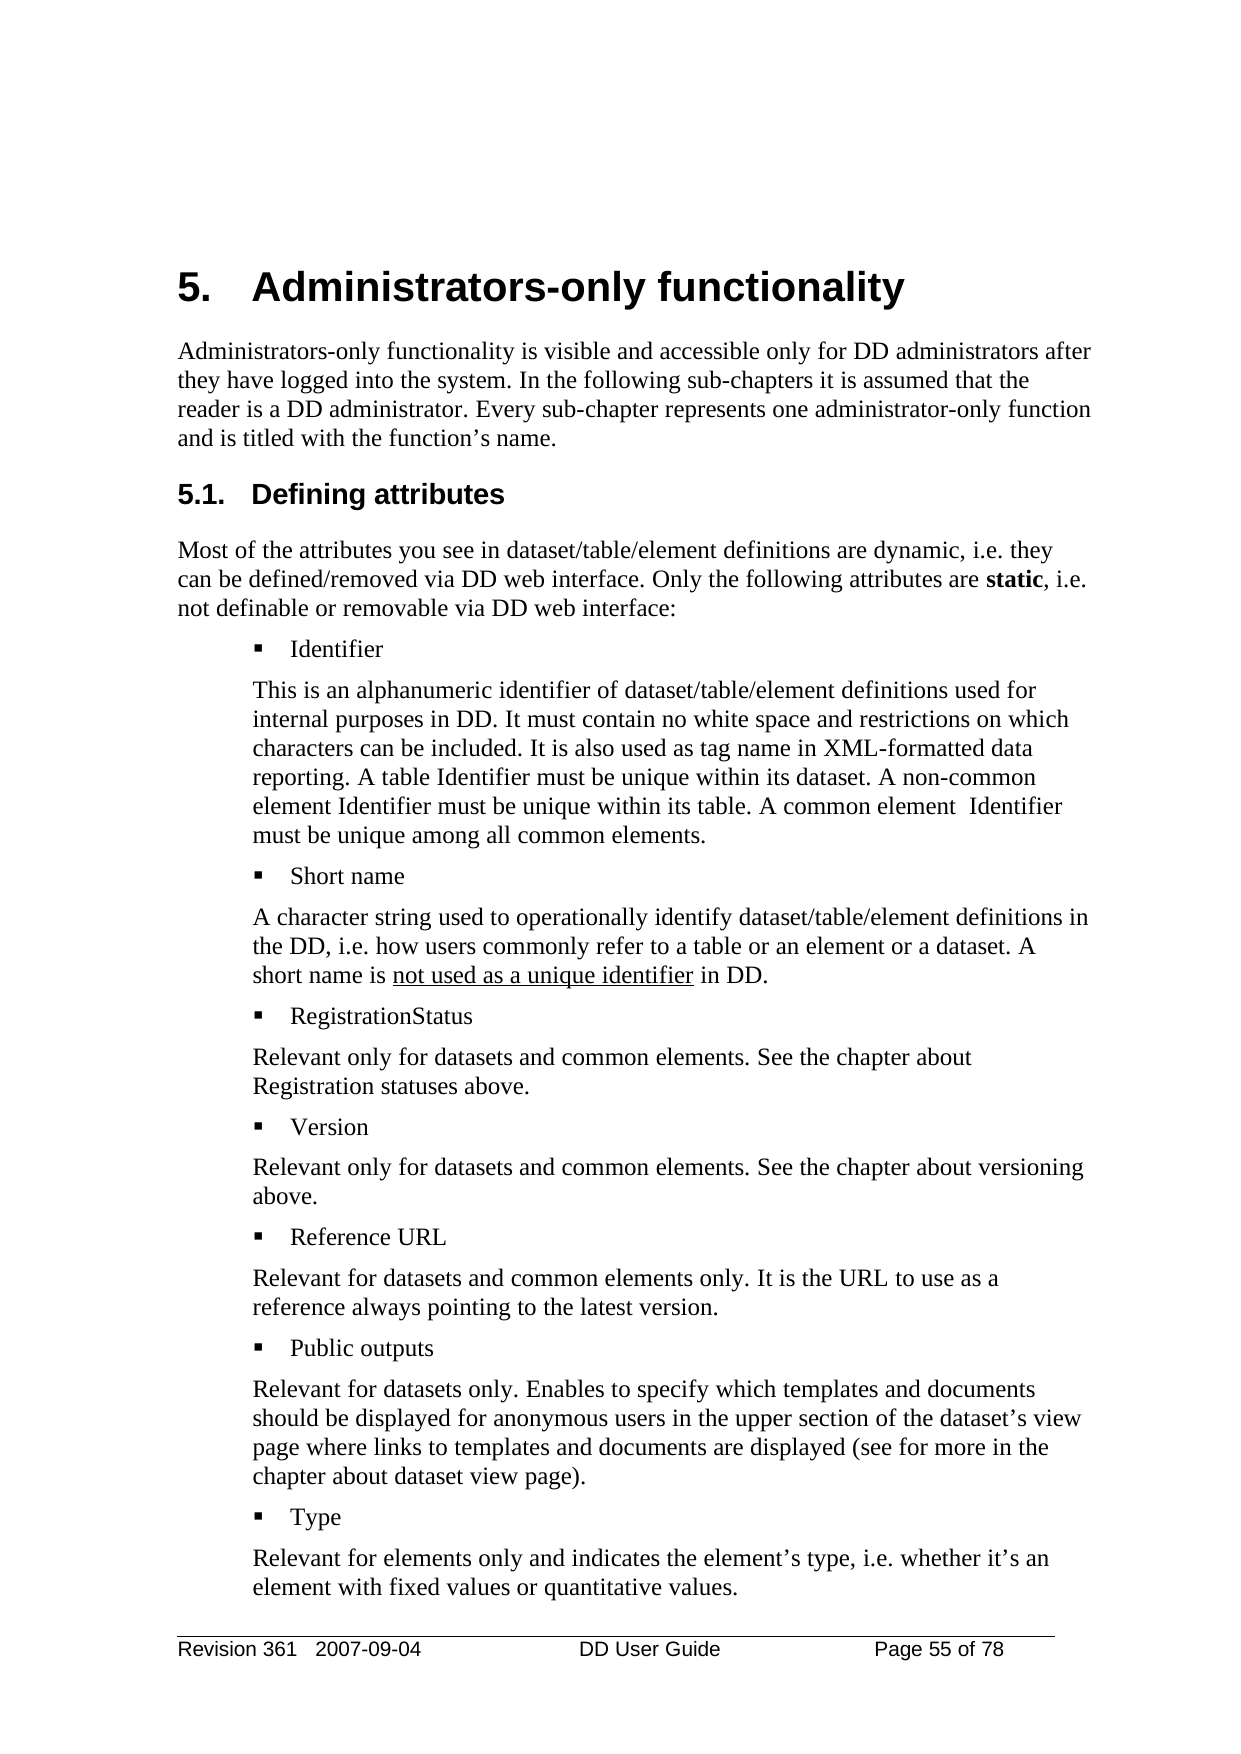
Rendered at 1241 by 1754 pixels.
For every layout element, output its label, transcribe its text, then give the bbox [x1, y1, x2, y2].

list Type [252, 1502, 1092, 1531]
text Relevant for datasets and common elements only. It is the URL to use as a reference always pointing to the latest version. [252, 1263, 1092, 1321]
list Short name [252, 861, 1092, 890]
subtitle Administrators-only functionality [177, 263, 1092, 311]
text Most of the attributes you see in dataset/table/element definitions are dynamic, i.e. they can be defined/removed via DD web interface. Only the following attributes are static, i.e. not definable or removable via DD web interface: [177, 535, 1092, 622]
text Relevant for datasets only. Enables to specify which templates and documents should be displayed for anonymous users in the upper section of the dataset’s view page where links to templates and documents are displayed (see for more in the chapter about dataset view page). [252, 1374, 1092, 1490]
list Public outputs [252, 1333, 1092, 1362]
text This is an alphanumeric identifier of dataset/table/element definitions used for internal purposes in DD. It must contain no white space and restrictions on which characters can be included. It is also used as tag name in XML-formatted data reporting. A table Identifier must be unique within its dataset. A non-common element Identifier must be unique within its table. A common element Identifier must be unique among all common elements. [252, 675, 1092, 849]
text Administrators-only functionality is visible and accessible only for DD administrators after they have logged into the system. In the following sub-chapters it is assumed that the reader is a DD administrator. Every sub-chapter represents one administrator-only function and is titled with the function’s name. [177, 336, 1092, 452]
text Relevant for elements only and indicates the element’s type, i.e. whether it’s an element with fixed values or quantitative values. [252, 1542, 1092, 1601]
list Identifier [252, 634, 1092, 663]
text Relevant only for datasets and common elements. See the chapter about Registration statuses above. [252, 1041, 1092, 1099]
list Version [252, 1111, 1092, 1140]
list Reference URL [252, 1222, 1092, 1251]
list RegistrationStatus [252, 1001, 1092, 1030]
text A character string used to operationally identify dataset/table/element definitions in the DD, i.e. how users commonly refer to a table or an element or a dataset. A short name is not used as a unique identifier in DD. [252, 902, 1092, 989]
text Relevant only for datasets and common elements. See the chapter about versioning above. [252, 1152, 1092, 1210]
subtitle Defining attributes [177, 477, 1092, 510]
